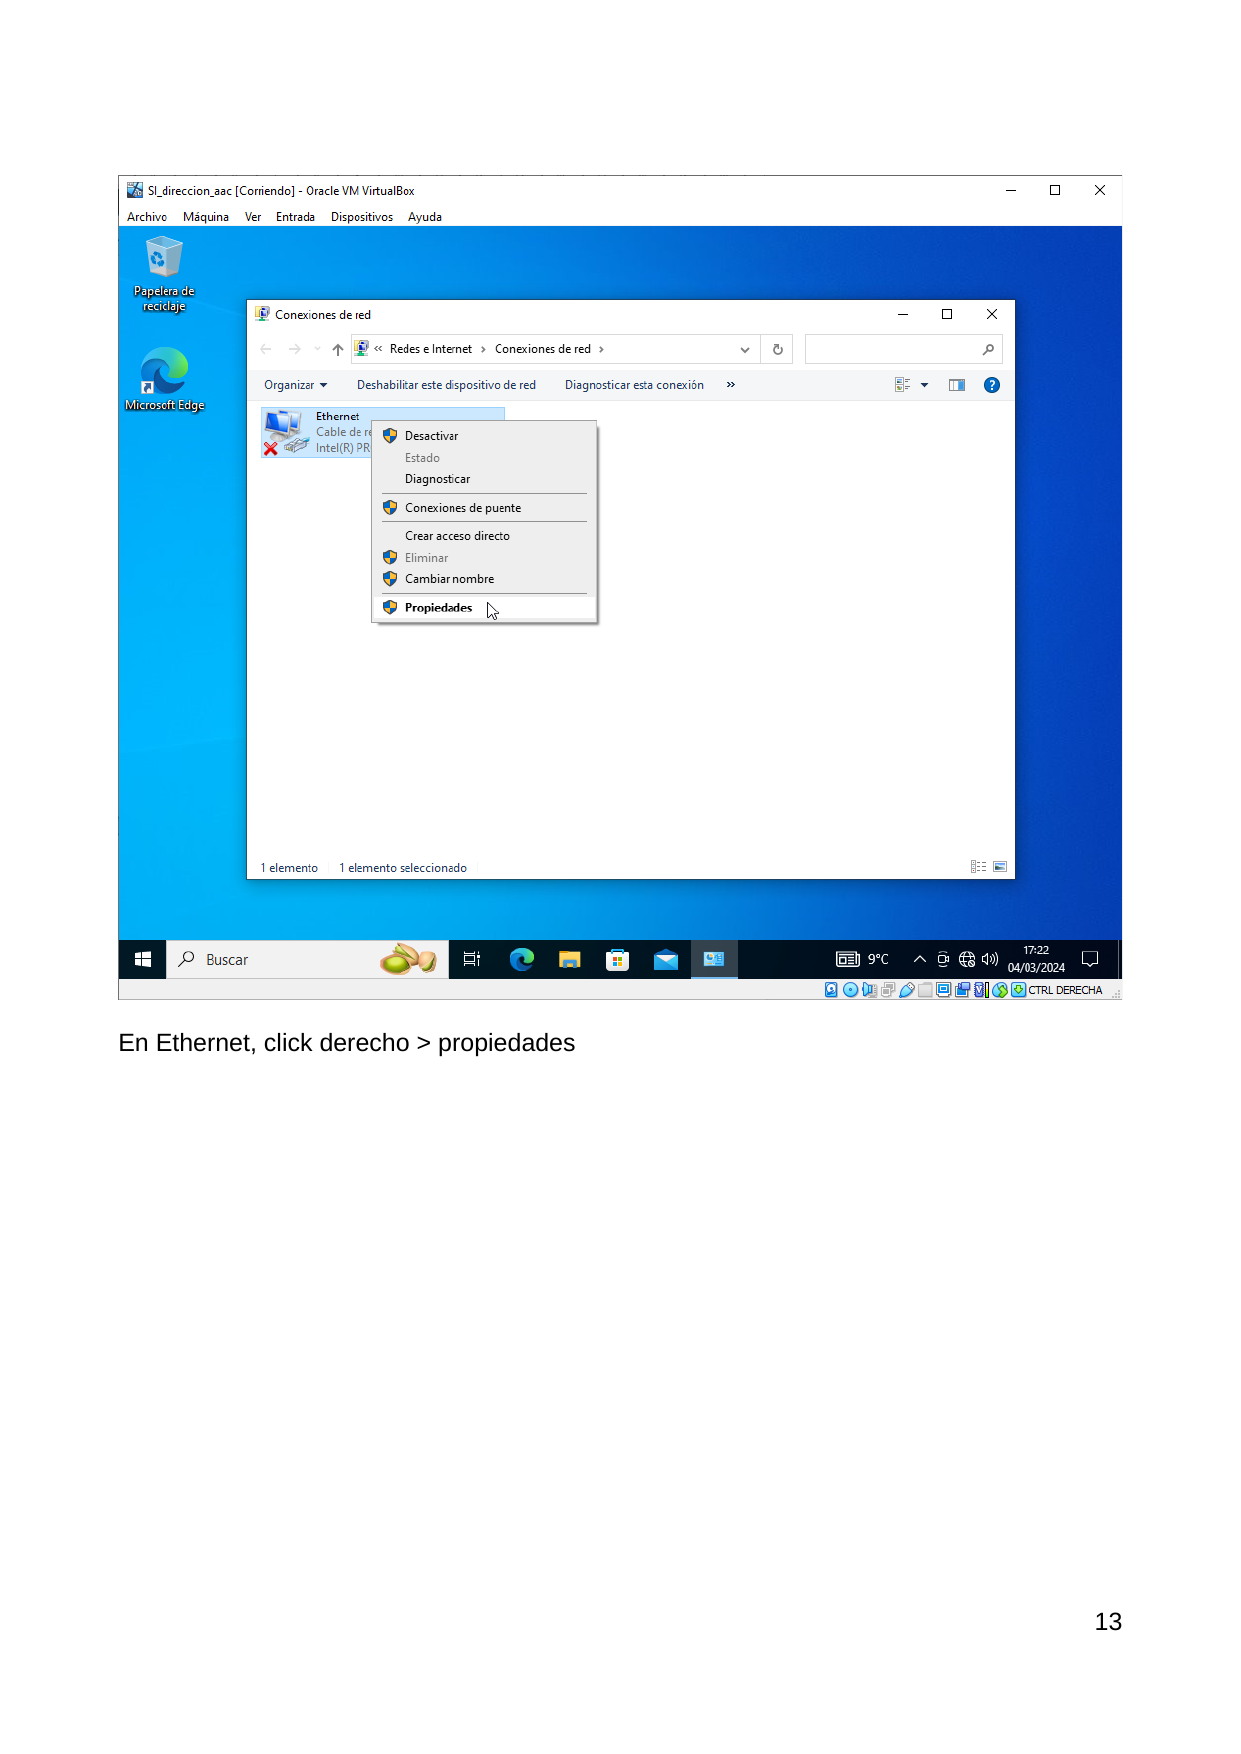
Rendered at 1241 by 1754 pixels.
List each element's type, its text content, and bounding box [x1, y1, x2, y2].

picture [142, 348, 187, 393]
picture [118, 284, 140, 294]
picture [142, 287, 170, 297]
picture [168, 302, 183, 312]
picture [126, 401, 141, 408]
picture [185, 401, 202, 410]
picture [182, 287, 193, 295]
text En Ethernet, click derecho > propiedades [118, 1028, 1122, 1057]
picture [160, 402, 173, 408]
picture [118, 175, 1123, 1000]
